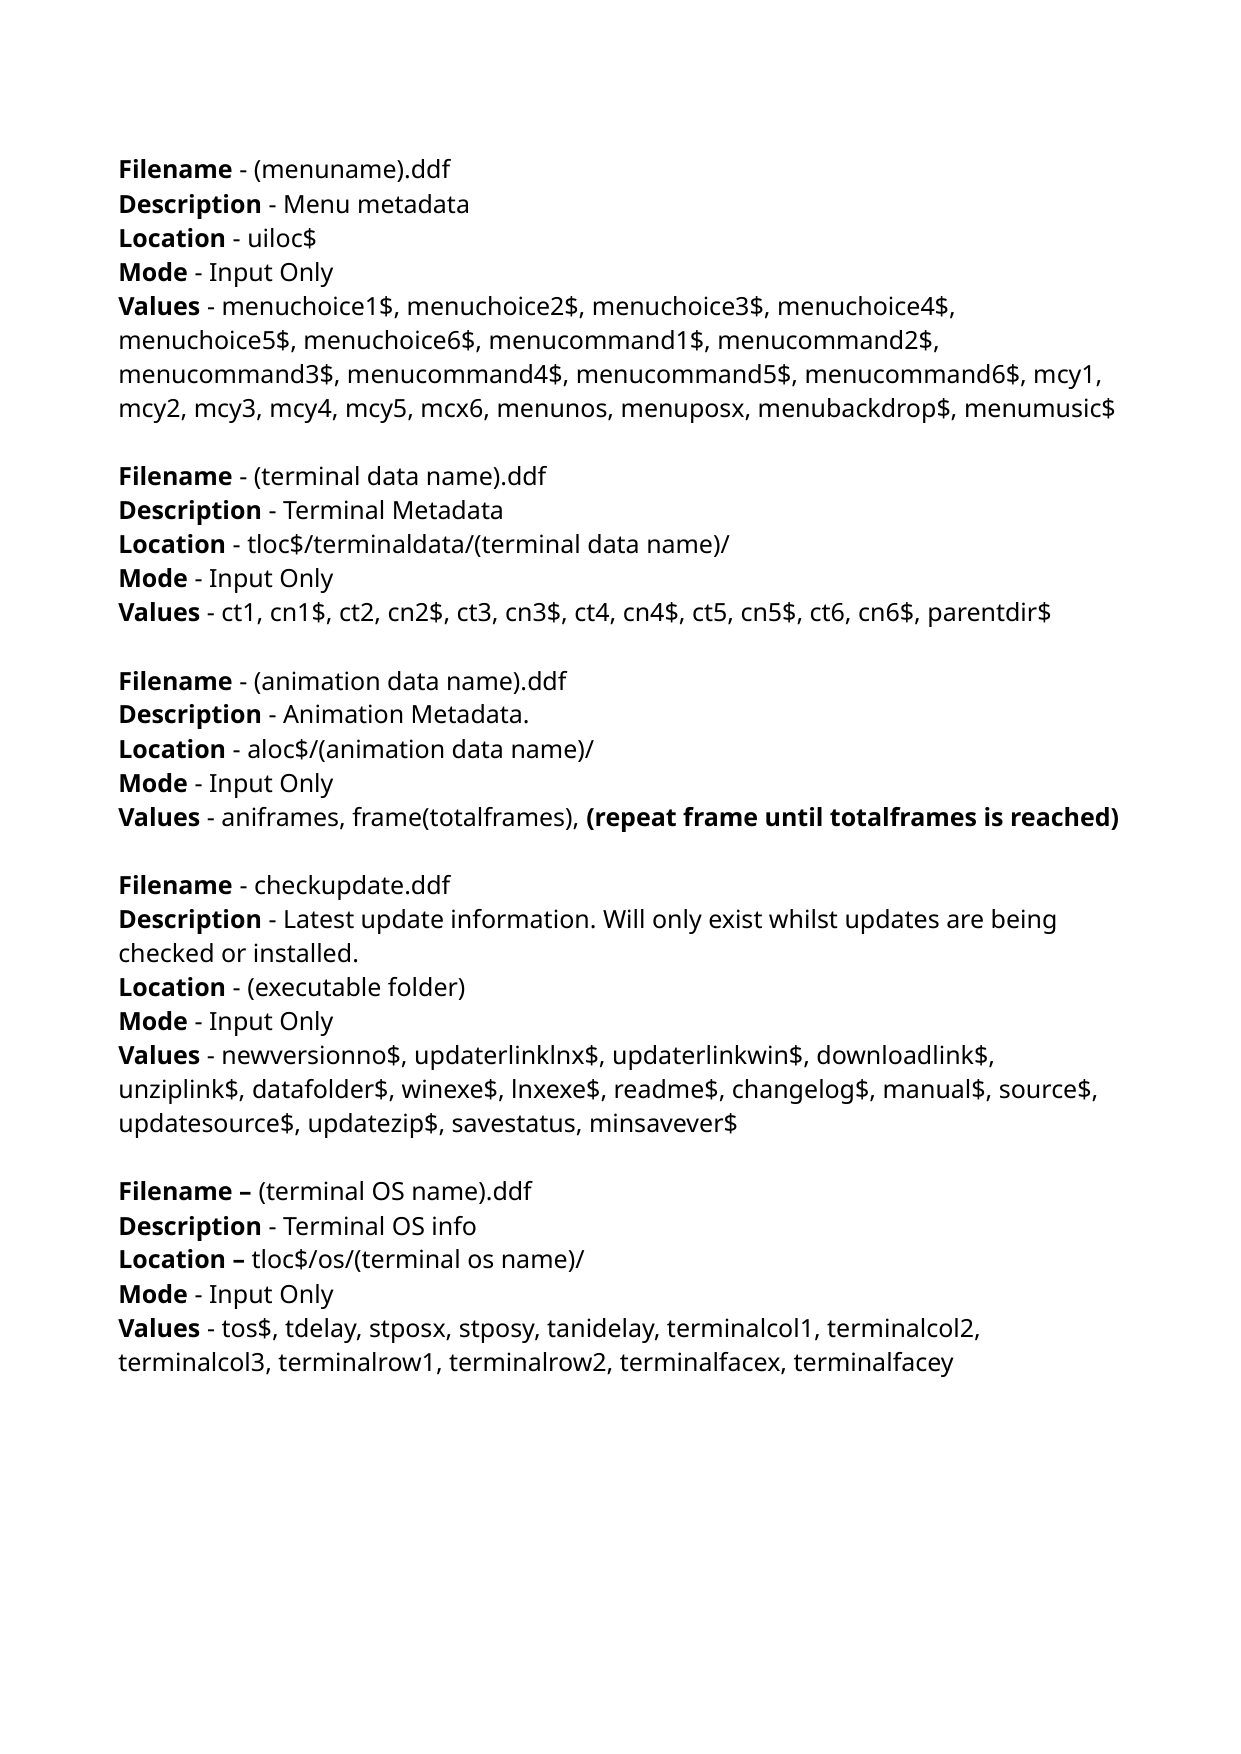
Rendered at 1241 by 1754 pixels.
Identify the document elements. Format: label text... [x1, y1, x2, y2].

text Values - newversionno$, updaterlinklnx$, updaterlinkwin$, downloadlink$, unziplink$, datafolder$, winexe$, lnxexe$, readme$, changelog$, manual$, source$, updatesource$, updatezip$, savestatus, minsavever$ [118, 1038, 1122, 1140]
text Location – tloc$/os/(terminal os name)/ [118, 1242, 1122, 1276]
text Filename - checkupdate.ddf [118, 867, 1122, 902]
text Filename - (menuname).ddf [118, 152, 1122, 186]
text Location - aloc$/(animation data name)/ [118, 731, 1122, 765]
text Description - Menu metadata [118, 186, 1122, 220]
text Location - (executable folder) [118, 970, 1122, 1004]
text Filename - (terminal data name).ddf [118, 459, 1122, 493]
text Mode - Input Only [118, 1004, 1122, 1038]
text Description - Animation Metadata. [118, 697, 1122, 731]
text Description - Latest update information. Will only exist whilst updates are being checked or installed. [118, 902, 1122, 970]
text Location - tloc$/terminaldata/(terminal data name)/ [118, 527, 1122, 561]
text Mode - Input Only [118, 254, 1122, 288]
text Description - Terminal Metadata [118, 493, 1122, 527]
text Mode - Input Only [118, 765, 1122, 799]
text Filename – (terminal OS name).ddf [118, 1174, 1122, 1208]
text Values - menuchoice1$, menuchoice2$, menuchoice3$, menuchoice4$, menuchoice5$, menuchoice6$, menucommand1$, menucommand2$, menucommand3$, menucommand4$, menucommand5$, menucommand6$, mcy1, mcy2, mcy3, mcy4, mcy5, mcx6, menunos, menuposx, menubackdrop$, menumusic$ [118, 288, 1122, 425]
text Filename - (animation data name).ddf [118, 663, 1122, 697]
text Mode - Input Only [118, 1276, 1122, 1310]
text Values - ct1, cn1$, ct2, cn2$, ct3, cn3$, ct4, cn4$, ct5, cn5$, ct6, cn6$, parentdir$ [118, 595, 1122, 629]
text Description - Terminal OS info [118, 1208, 1122, 1242]
text Values - aniframes, frame(totalframes), (repeat frame until totalframes is reached) [118, 799, 1122, 833]
text Values - tos$, tdelay, stposx, stposy, tanidelay, terminalcol1, terminalcol2, terminalcol3, terminalrow1, terminalrow2, terminalfacex, terminalfacey [118, 1310, 1122, 1378]
text Location - uiloc$ [118, 220, 1122, 254]
text Mode - Input Only [118, 561, 1122, 595]
